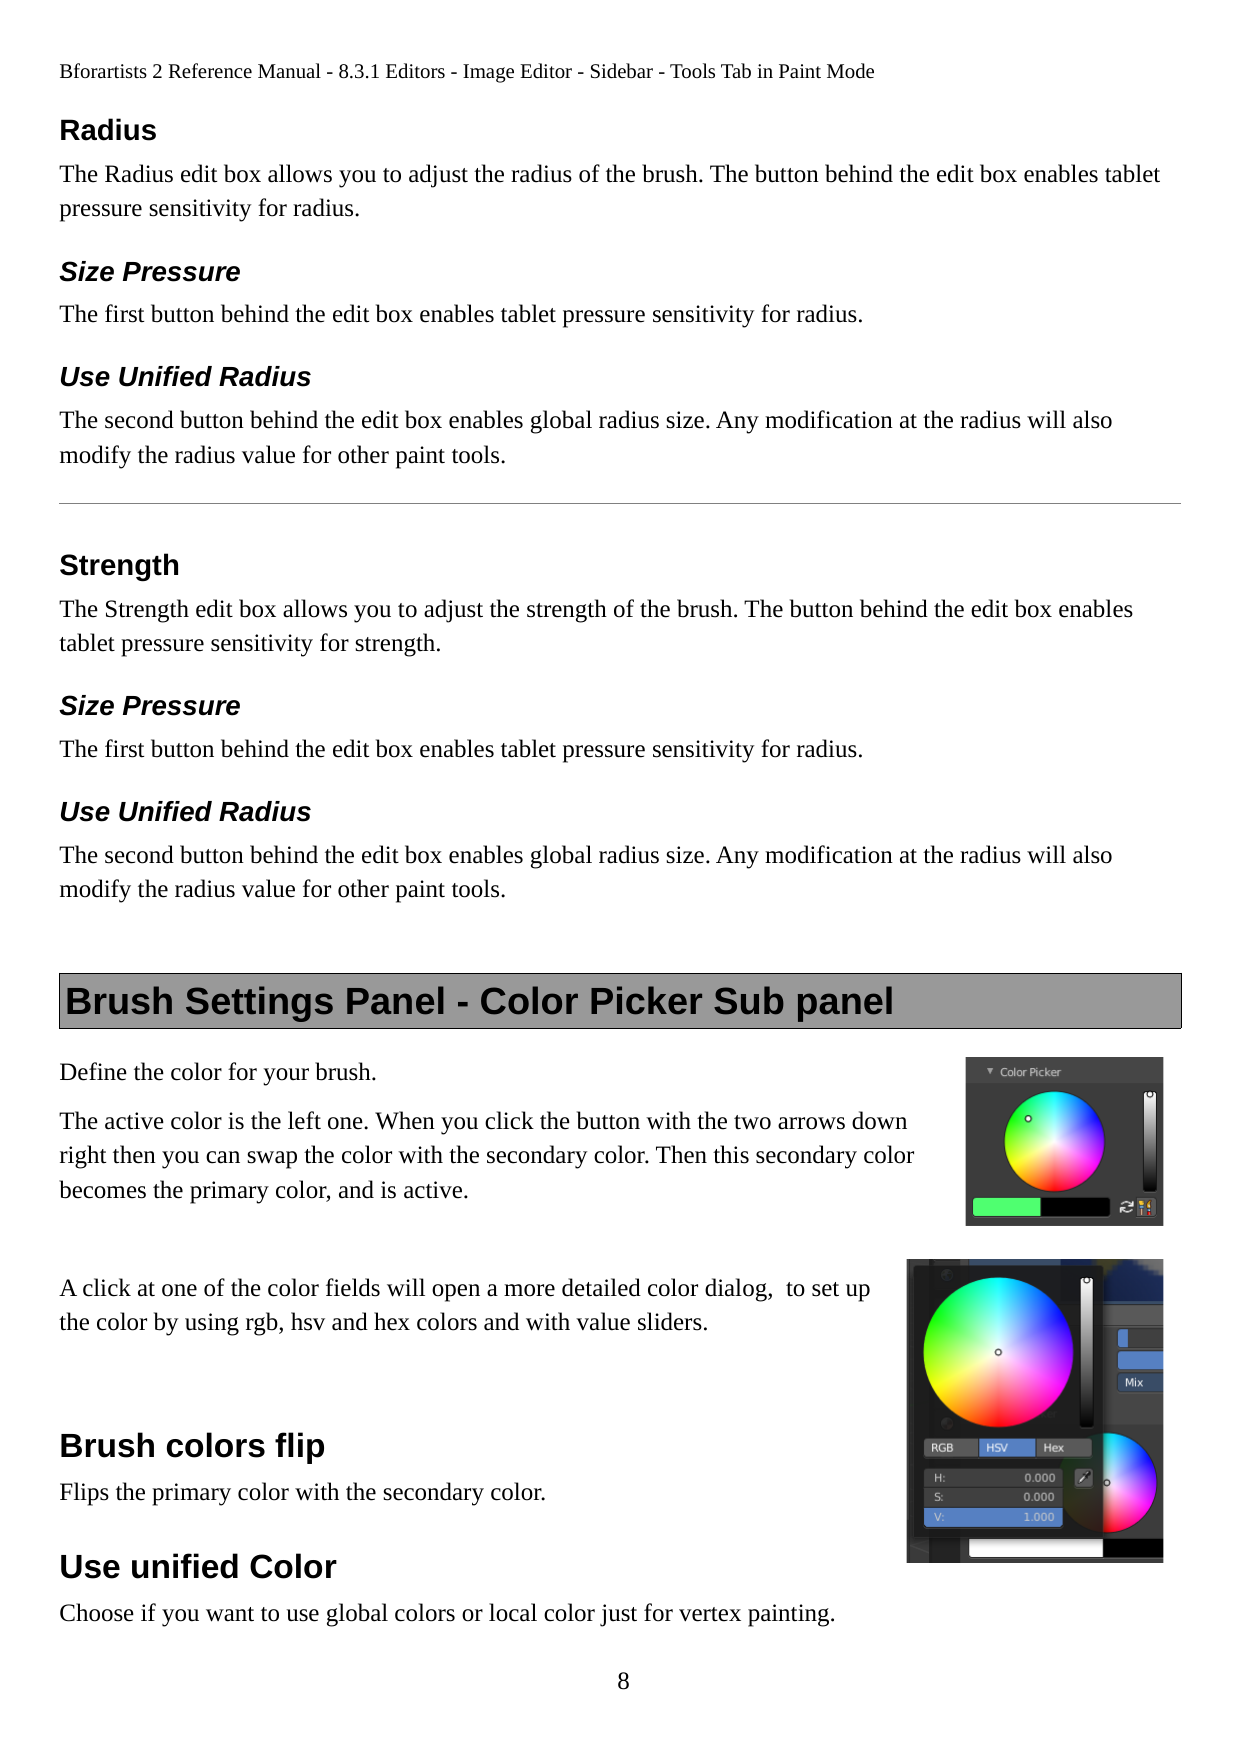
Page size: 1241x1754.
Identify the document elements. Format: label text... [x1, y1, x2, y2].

subtitle Size Pressure [59, 690, 1181, 722]
text The first button behind the edit box enables tablet pressure sensitivity for radius. [59, 734, 1181, 763]
table_header Brush Settings Panel - Color Picker Sub panel [60, 974, 1181, 1028]
picture [965, 1057, 1164, 1226]
subtitle Brush colors flip [59, 1426, 906, 1465]
text Define the color for your brush. [59, 1057, 965, 1086]
text The second button behind the edit box enables global radius size. Any modification at the radius will also modify the radius value for other paint tools. [59, 405, 1181, 468]
subtitle Size Pressure [59, 255, 1181, 287]
text The Strength edit box allows you to adjust the strength of the brush. The button behind the edit box enables tablet pressure sensitivity for strength. [59, 594, 1181, 657]
text The first button behind the edit box enables tablet pressure sensitivity for radius. [59, 299, 1181, 328]
text The second button behind the edit box enables global radius size. Any modification at the radius will also modify the radius value for other paint tools. [59, 840, 1181, 903]
subtitle Strength [59, 547, 1181, 581]
subtitle Use unified Color [59, 1547, 1181, 1586]
subtitle Use Unified Radius [59, 361, 1181, 393]
text Choose if you want to use global colors or local color just for vertex painting. [59, 1598, 1181, 1627]
subtitle [1164, 1426, 1181, 1465]
subtitle Radius [59, 113, 1181, 146]
subtitle Use Unified Radius [59, 796, 1181, 828]
text Flips the primary color with the secondary color. [59, 1477, 906, 1506]
text The active color is the left one. When you click the button with the two arrows down right then you can swap the color with the secondary color. Then this secondary color becomes the primary color, and is active. [59, 1106, 965, 1203]
picture [906, 1259, 1164, 1563]
text A click at one of the color fields will open a more detailed color dialog, to set up the color by using rgb, hsv and hex colors and with value sliders. [59, 1273, 906, 1336]
text The Radius edit box allows you to adjust the radius of the brush. The button behind the edit box enables tablet pressure sensitivity for radius. [59, 159, 1181, 222]
